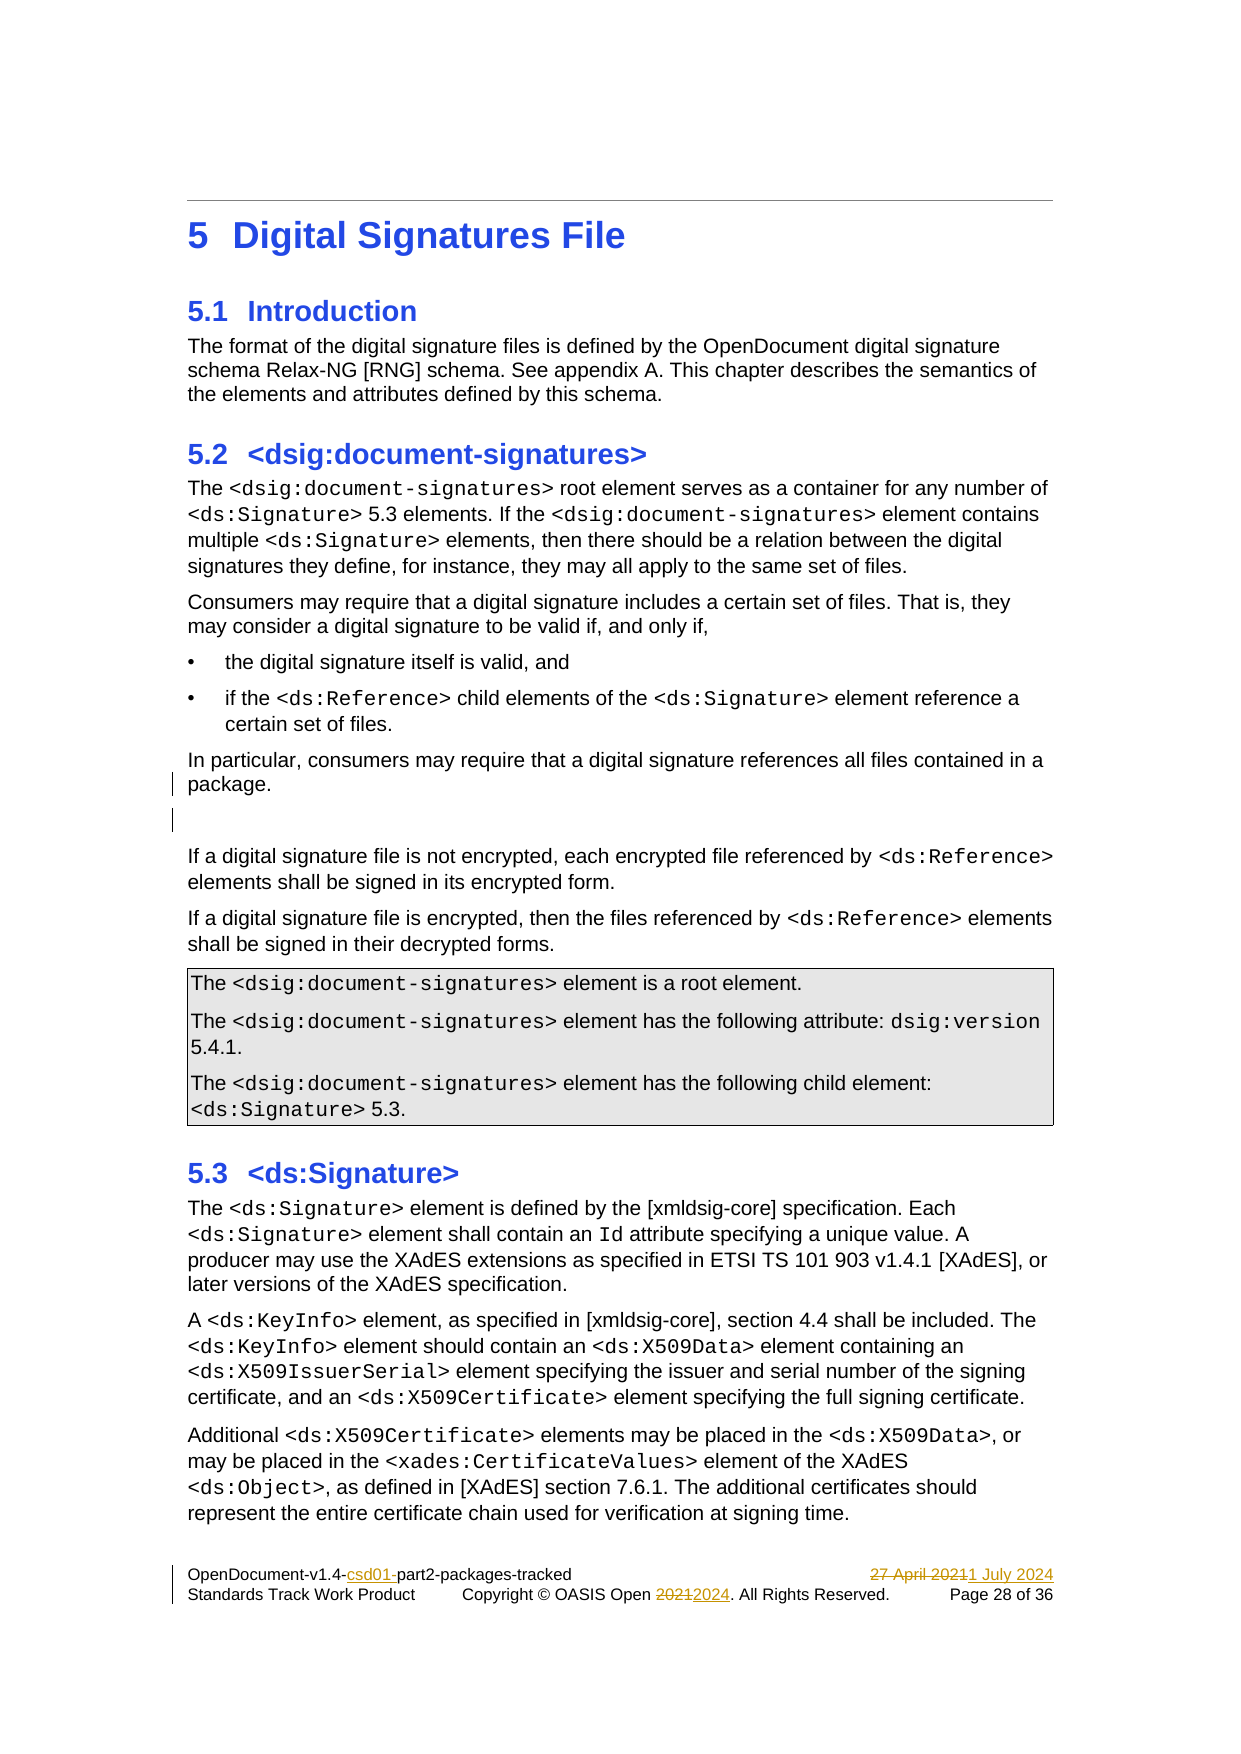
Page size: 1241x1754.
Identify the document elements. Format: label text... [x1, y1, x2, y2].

text If a digital signature file is not encrypted, each encrypted file referenced by <ds:Reference> elements shall be signed in its encrypted form. [187, 844, 1053, 894]
list The <dsig:document-signatures> element is a root element. [188, 969, 1053, 997]
subtitle <dsig:document-signatures> [187, 437, 1053, 470]
subtitle Digital Signatures File [187, 201, 1053, 257]
subtitle <ds:Signature> [187, 1156, 1053, 1190]
text Consumers may require that a digital signature includes a certain set of files. That is, they may consider a digital signature to be valid if, and only if, [187, 590, 1053, 638]
list the digital signature itself is valid, and [187, 650, 1053, 674]
list The <dsig:document-signatures> element has the following child element: <ds:Signature> 5.3. [188, 1067, 1053, 1125]
text Additional <ds:X509Certificate> elements may be placed in the <ds:X509Data>, or may be placed in the <xades:CertificateValues> element of the XAdES <ds:Object>, as defined in [XAdES] section 7.6.1. The additional certificates should represent the entire certificate chain used for verification at signing time. [187, 1423, 1053, 1524]
text A <ds:KeyInfo> element, as specified in [xmldsig-core], section 4.4 shall be included. The <ds:KeyInfo> element should contain an <ds:X509Data> element containing an <ds:X509IssuerSerial> element specifying the issuer and serial number of the signing certificate, and an <ds:X509Certificate> element specifying the full signing certificate. [187, 1308, 1053, 1411]
text The format of the digital signature files is defined by the OpenDocument digital signature schema Relax-NG [RNG] schema. See appendix A. This chapter describes the semantics of the elements and attributes defined by this schema. [187, 334, 1053, 406]
list The <dsig:document-signatures> element has the following attribute: dsig:version 5.4.1. [188, 1006, 1053, 1058]
text The <dsig:document-signatures> root element serves as a container for any number of <ds:Signature> 5.3 elements. If the <dsig:document-signatures> element contains multiple <ds:Signature> elements, then there should be a relation between the digital signatures they define, for instance, they may all apply to the same set of files. [187, 476, 1053, 578]
text If a digital signature file is encrypted, then the files referenced by <ds:Reference> elements shall be signed in their decrypted forms. [187, 906, 1053, 956]
text In particular, consumers may require that a digital signature references all files contained in a package. [187, 748, 1053, 832]
list if the <ds:Reference> child elements of the <ds:Signature> element reference a certain set of files. [187, 686, 1053, 736]
subtitle Introduction [187, 294, 1053, 328]
text The <ds:Signature> element is defined by the [xmldsig-core] specification. Each <ds:Signature> element shall contain an Id attribute specifying a unique value. A producer may use the XAdES extensions as specified in ETSI TS 101 903 v1.4.1 [XAdES], or later versions of the XAdES specification. [187, 1196, 1053, 1296]
